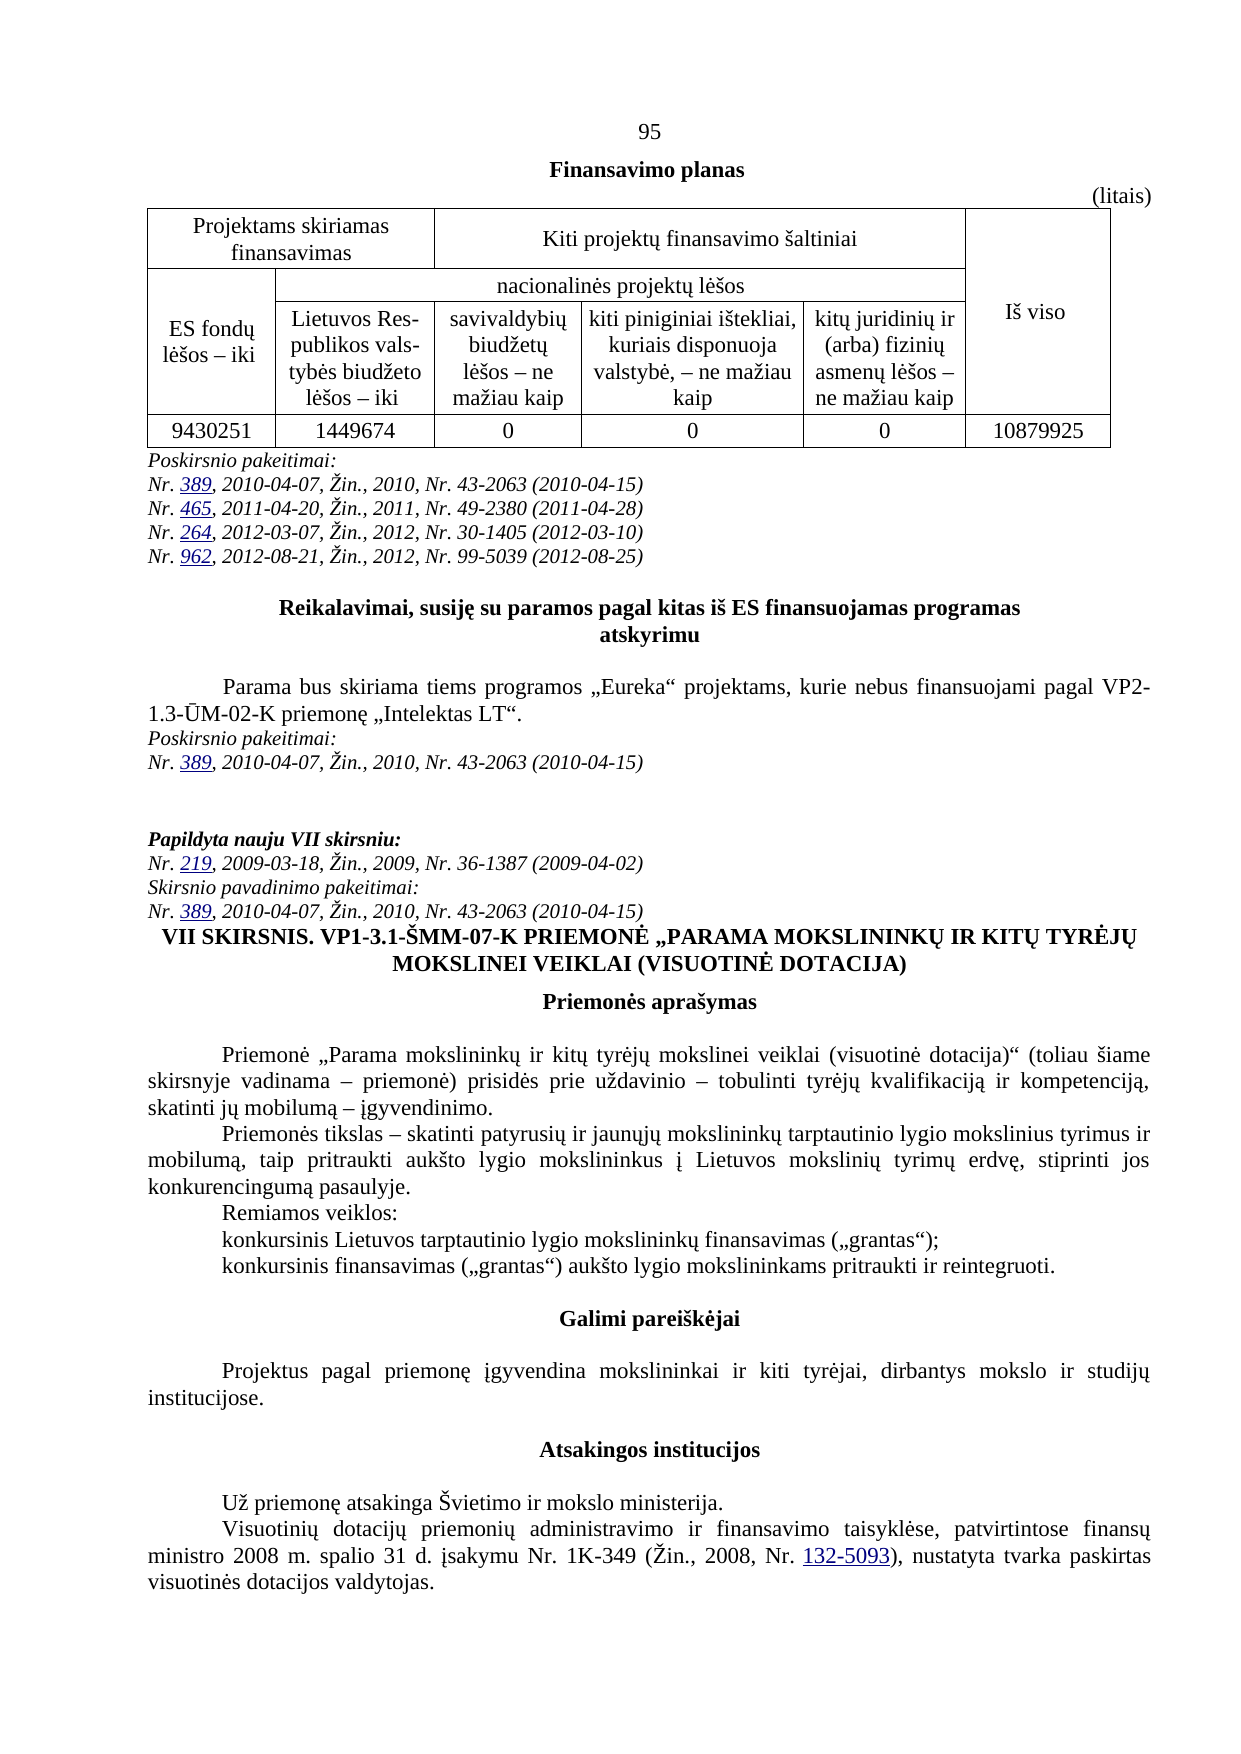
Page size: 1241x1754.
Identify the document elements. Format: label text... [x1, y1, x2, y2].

text Atsakingos institucijos [148, 1436, 1152, 1463]
text konkursinis Lietuvos tarptautinio lygio mokslininkų finansavimas („grantas“); [148, 1226, 1152, 1252]
text Priemonės aprašymas [148, 988, 1152, 1015]
text Finansavimo planas [148, 156, 1152, 182]
table_cell 1449674 [276, 415, 434, 447]
text Už priemonę atsakinga Švietimo ir mokslo ministerija. [148, 1489, 1152, 1516]
text Priemonė „Parama mokslininkų ir kitų tyrėjų mokslinei veiklai (visuotinė dotacija)“ (toliau šiame skirsnyje vadinama – priemonė) prisidės prie uždavinio – tobulinti tyrėjų kvalifikaciją ir kompetenciją, skatinti jų mobilumą – įgyvendinimo. [148, 1041, 1152, 1120]
text Nr. 264, 2012-03-07, Žin., 2012, Nr. 30-1405 (2012-03-10) [148, 520, 1152, 544]
table_cell 0 [435, 415, 581, 447]
text Skirsnio pavadinimo pakeitimai: [148, 875, 1152, 899]
table_cell 0 [582, 415, 803, 447]
text VII SKIRSNIS. VP1-3.1-ŠMM-07-K PRIEMONĖ „PARAMA MOKSLININKŲ IR KITŲ TYRĖJŲ MOKSLINEI VEIKLAI (VISUOTINĖ DOTACIJA) [148, 923, 1152, 976]
table_cell kitų juridinių ir (arba) fizinių asmenų lėšos – ne mažiau kaip [804, 302, 965, 413]
text Parama bus skiriama tiems programos „Eureka“ projektams, kurie nebus finansuojami pagal VP2-1.3-ŪM-02-K priemonę „Intelektas LT“. [148, 673, 1152, 726]
text Priemonės tikslas – skatinti patyrusių ir jaunųjų mokslininkų tarptautinio lygio mokslinius tyrimus ir mobilumą, taip pritraukti aukšto lygio mokslininkus į Lietuvos mokslinių tyrimų erdvę, stiprinti jos konkurencingumą pasaulyje. [148, 1120, 1152, 1199]
text Papildyta nauju VII skirsniu: [148, 827, 1152, 851]
text konkursinis finansavimas („grantas“) aukšto lygio mokslininkams pritraukti ir reintegruoti. [148, 1252, 1152, 1278]
text Visuotinių dotacijų priemonių administravimo ir finansavimo taisyklėse, patvirtintose finansų ministro 2008 m. spalio 31 d. įsakymu Nr. 1K-349 (Žin., 2008, Nr. 132-5093), nustatyta tvarka paskirtas visuotinės dotacijos valdytojas. [148, 1516, 1152, 1594]
table_header Projektams skiriamas finansavimas [148, 209, 434, 268]
text Nr. 219, 2009-03-18, Žin., 2009, Nr. 36-1387 (2009-04-02) [148, 851, 1152, 875]
text Nr. 389, 2010-04-07, Žin., 2010, Nr. 43-2063 (2010-04-15) [148, 472, 1152, 496]
table_cell kiti piniginiai ištekliai, kuriais disponuoja valstybė, – ne mažiau kaip [582, 302, 803, 413]
table_cell 9430251 [148, 415, 275, 447]
table_cell Lietuvos Res­publikos vals­ty­bės biudžeto lėšos – iki [276, 302, 434, 413]
table_cell 10879925 [966, 415, 1110, 447]
text Poskirsnio pakeitimai: [148, 726, 1152, 750]
table_cell savivaldybių biudžetų lėšos – ne mažiau kaip [435, 302, 581, 413]
table_cell ES fondų lėšos – iki [148, 269, 275, 413]
text (litais) [148, 182, 1152, 208]
text Nr. 962, 2012-08-21, Žin., 2012, Nr. 99-5039 (2012-08-25) [148, 544, 1152, 568]
text Nr. 465, 2011-04-20, Žin., 2011, Nr. 49-2380 (2011-04-28) [148, 496, 1152, 520]
text Remiamos veiklos: [148, 1199, 1152, 1226]
text Poskirsnio pakeitimai: [148, 448, 1152, 472]
table_cell nacionalinės projektų lėšos [276, 269, 965, 301]
table_header Iš viso [966, 209, 1110, 413]
table_header Kiti projektų finansavimo šaltiniai [435, 209, 965, 268]
text Nr. 389, 2010-04-07, Žin., 2010, Nr. 43-2063 (2010-04-15) [148, 750, 1152, 774]
text Projektus pagal priemonę įgyvendina mokslininkai ir kiti tyrėjai, dirbantys mokslo ir studijų institucijose. [148, 1357, 1152, 1410]
text Nr. 389, 2010-04-07, Žin., 2010, Nr. 43-2063 (2010-04-15) [148, 899, 1152, 923]
table_cell 0 [804, 415, 965, 447]
text Galimi pareiškėjai [148, 1305, 1152, 1331]
text Reikalavimai, susiję su paramos pagal kitas iš ES finansuojamas programas atskyrimu [148, 594, 1152, 647]
